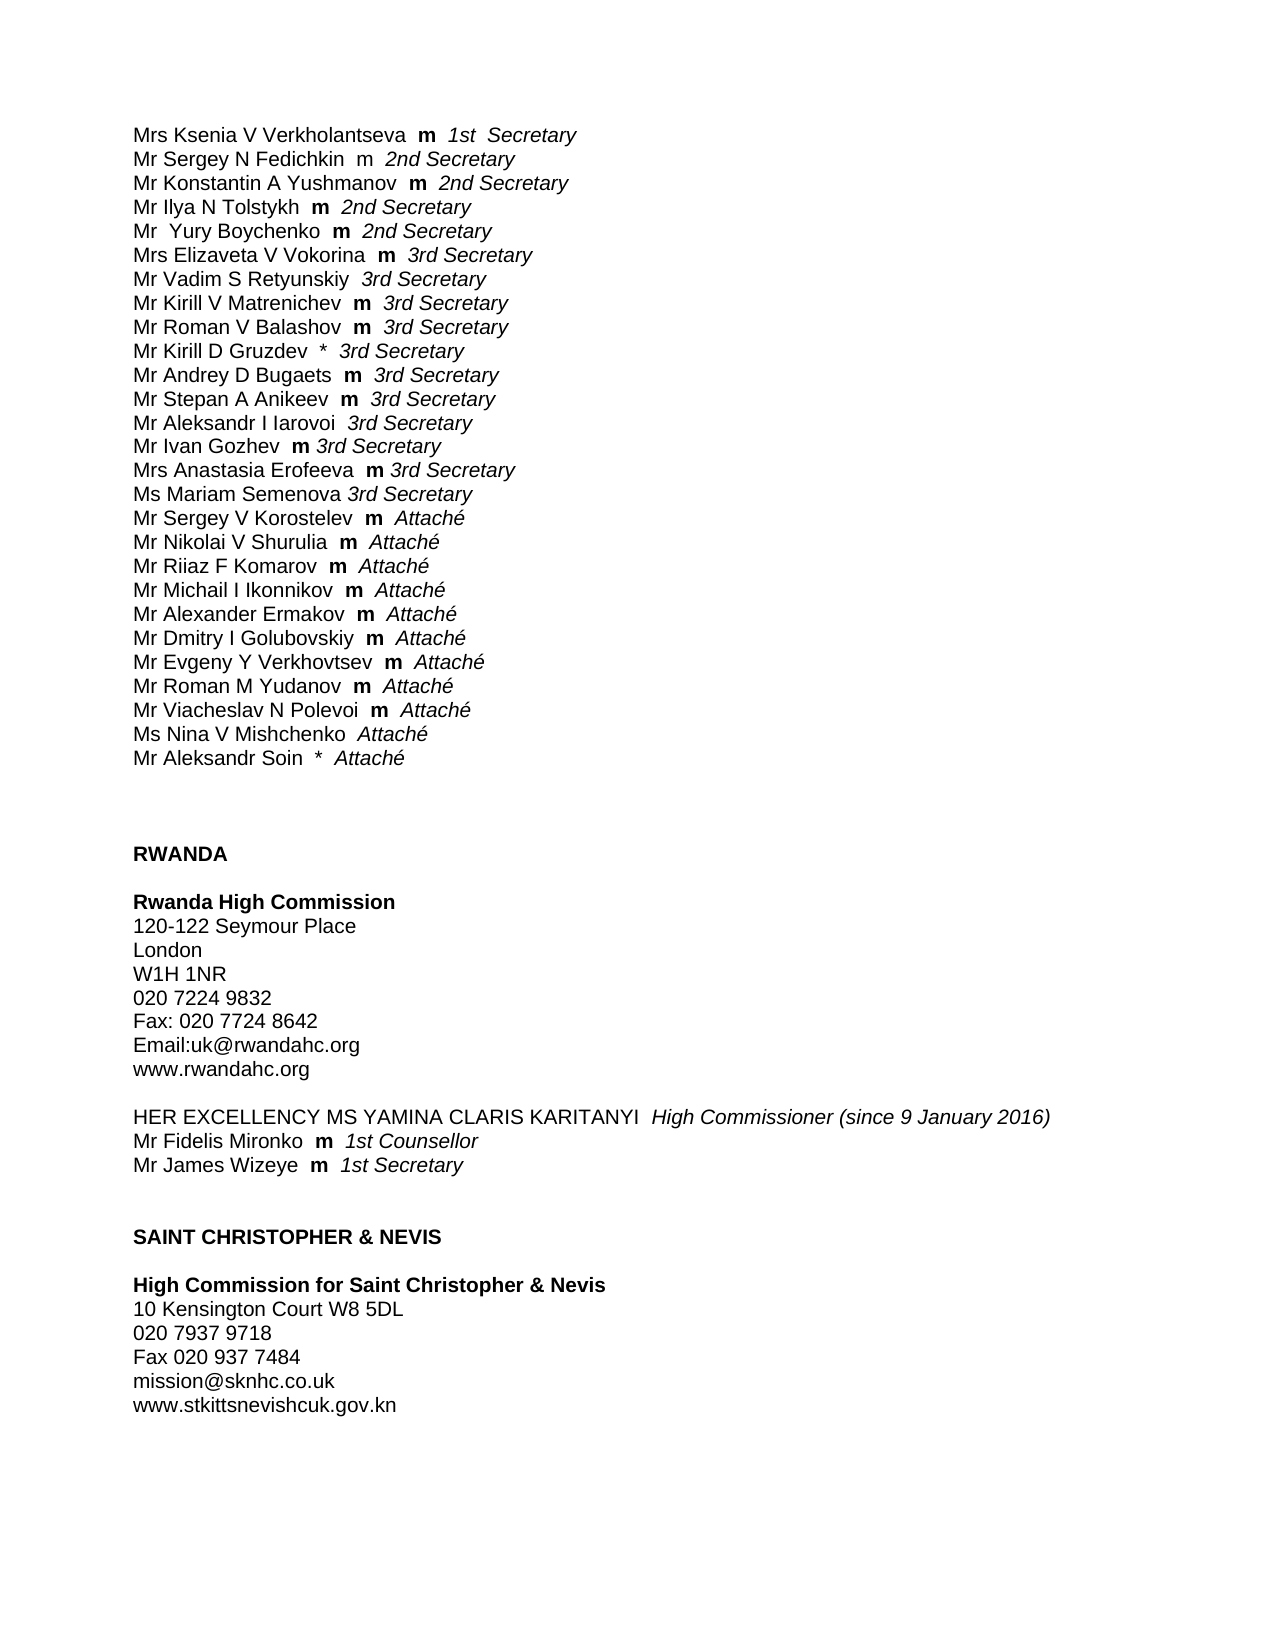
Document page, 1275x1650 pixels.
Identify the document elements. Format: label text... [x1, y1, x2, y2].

text Mrs Ksenia V Verkholantseva m 1st Secretary [133, 123, 1181, 147]
text www.stkittsnevishcuk.gov.kn [133, 1393, 1181, 1417]
text Mr Dmitry I Golubovskiy m Attaché [133, 626, 1181, 650]
text Mrs Elizaveta V Vokorina m 3rd Secretary [133, 243, 1181, 267]
text Mr Riiaz F Komarov m Attaché [133, 554, 1181, 578]
text Mr Konstantin A Yushmanov m 2nd Secretary [133, 171, 1181, 195]
text Email:uk@rwandahc.org [133, 1033, 1181, 1057]
text Mr Aleksandr I Iarovoi 3rd Secretary [133, 410, 1181, 434]
text Mr Michail I Ikonnikov m Attaché [133, 578, 1181, 602]
text Mrs Anastasia Erofeeva m 3rd Secretary [133, 458, 1181, 482]
text Mr Ivan Gozhev m 3rd Secretary [133, 434, 1181, 458]
text Mr Viacheslav N Polevoi m Attaché [133, 698, 1181, 722]
text Mr Stepan A Anikeev m 3rd Secretary [133, 386, 1181, 410]
text Fax 020 937 7484 [133, 1345, 1181, 1369]
text Mr Nikolai V Shurulia m Attaché [133, 530, 1181, 554]
text 10 Kensington Court W8 5DL [133, 1297, 1181, 1321]
text Mr Ilya N Tolstykh m 2nd Secretary [133, 195, 1181, 219]
text SAINT CHRISTOPHER & NEVIS [133, 1225, 1181, 1249]
text mission@sknhc.co.uk [133, 1369, 1181, 1393]
text Fax: 020 7724 8642 [133, 1009, 1181, 1033]
text W1H 1NR [133, 961, 1181, 985]
text Rwanda High Commission [133, 889, 1181, 913]
text Ms Mariam Semenova 3rd Secretary [133, 482, 1181, 506]
text Mr Yury Boychenko m 2nd Secretary [133, 219, 1181, 243]
text Mr Vadim S Retyunskiy 3rd Secretary [133, 267, 1181, 291]
text Mr Fidelis Mironko m 1st Counsellor [133, 1129, 1181, 1153]
text 020 7224 9832 [133, 985, 1181, 1009]
text HER EXCELLENCY MS YAMINA CLARIS KARITANYI High Commissioner (since 9 January 2016) [133, 1105, 1181, 1129]
text 120-122 Seymour Place [133, 913, 1181, 937]
text London [133, 937, 1181, 961]
text Mr Roman V Balashov m 3rd Secretary [133, 314, 1181, 338]
subtitle RWANDA [133, 842, 1181, 866]
text High Commission for Saint Christopher & Nevis [133, 1273, 1181, 1297]
text Mr Kirill V Matrenichev m 3rd Secretary [133, 291, 1181, 314]
text www.rwandahc.org [133, 1057, 1181, 1081]
text Mr Alexander Ermakov m Attaché [133, 602, 1181, 626]
text Mr Evgeny Y Verkhovtsev m Attaché [133, 650, 1181, 674]
text Mr Kirill D Gruzdev * 3rd Secretary [133, 338, 1181, 362]
text Mr Roman M Yudanov m Attaché [133, 674, 1181, 698]
text 020 7937 9718 [133, 1321, 1181, 1345]
text Ms Nina V Mishchenko Attaché [133, 722, 1181, 746]
text Mr James Wizeye m 1st Secretary [133, 1153, 1181, 1177]
text Mr Sergey V Korostelev m Attaché [133, 506, 1181, 530]
text Mr Andrey D Bugaets m 3rd Secretary [133, 362, 1181, 386]
text Mr Aleksandr Soin * Attaché [133, 746, 1181, 770]
text Mr Sergey N Fedichkin m 2nd Secretary [133, 147, 1181, 171]
